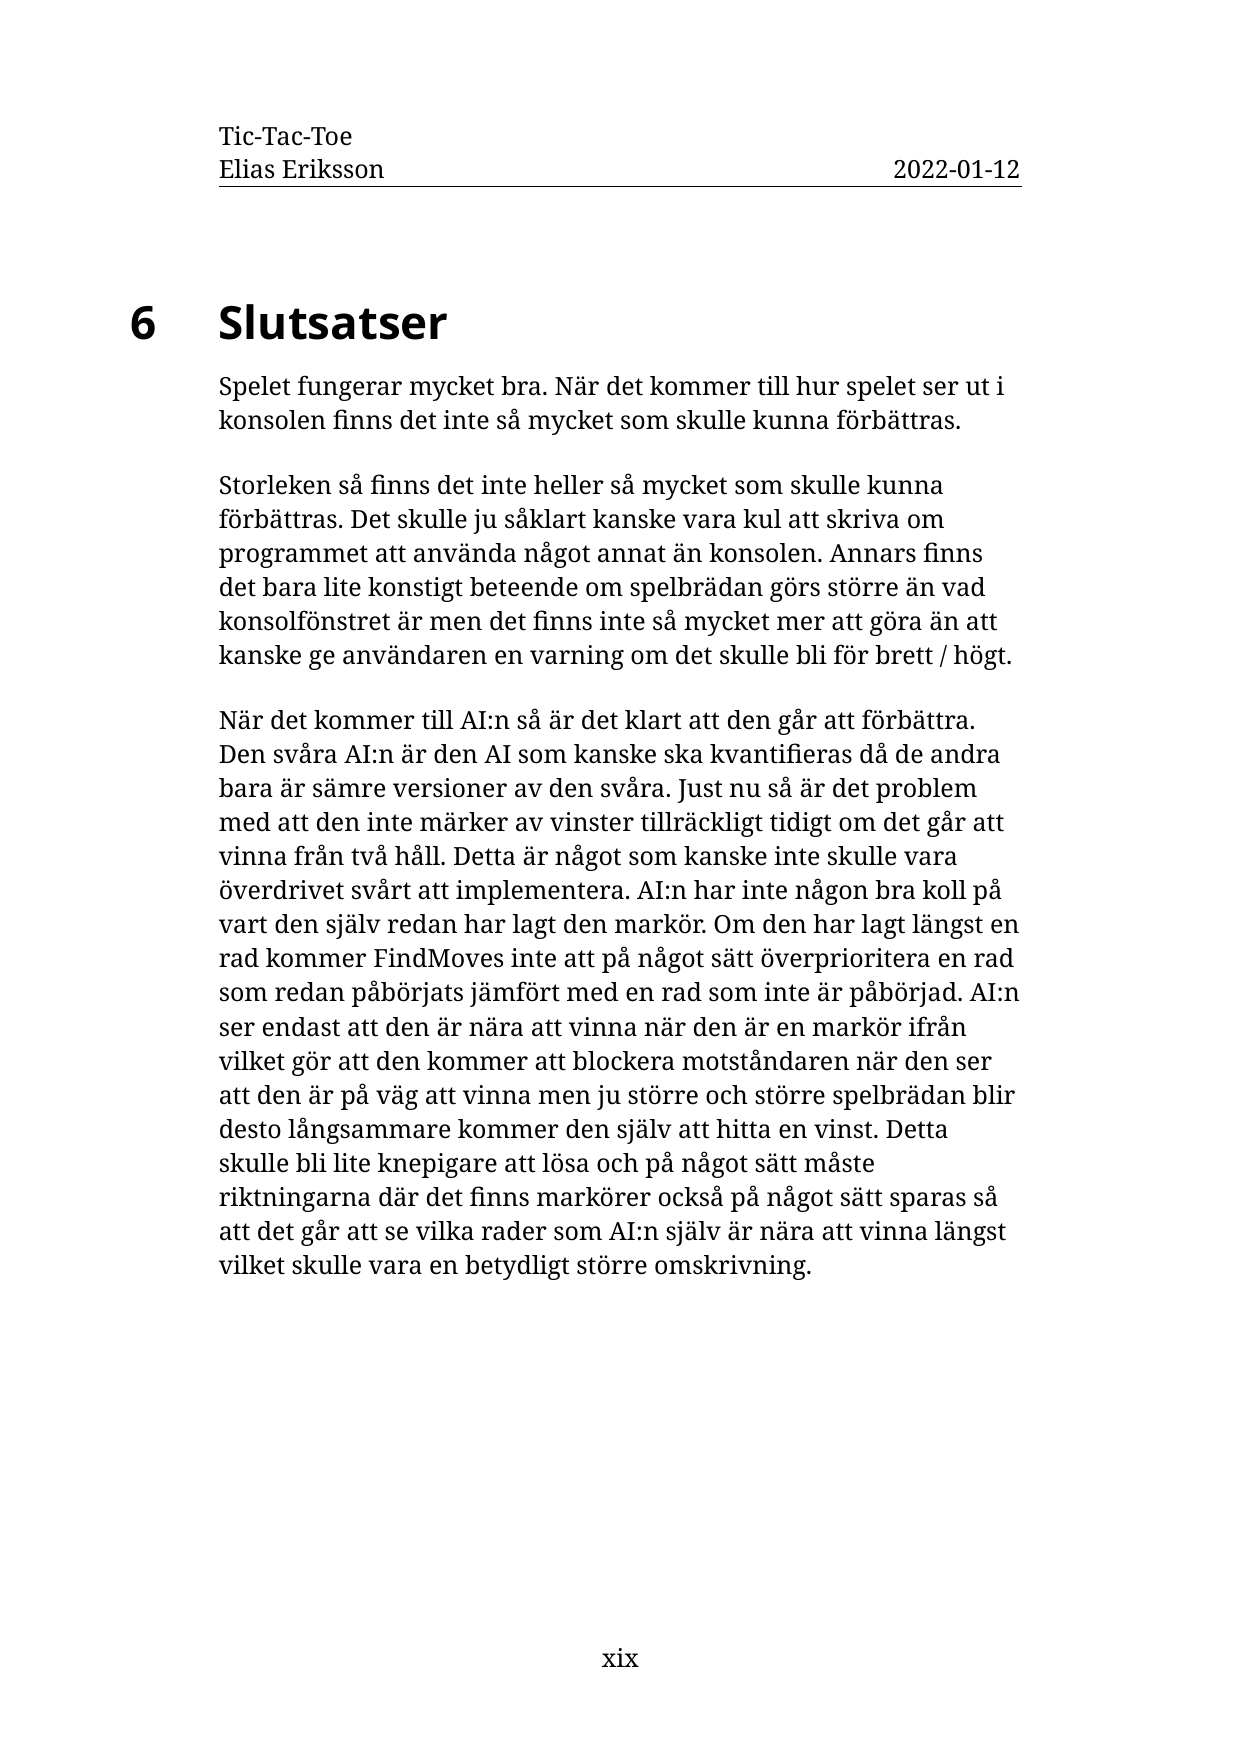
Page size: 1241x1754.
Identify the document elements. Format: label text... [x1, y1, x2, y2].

subtitle Slutsatser [130, 291, 1022, 353]
text Spelet fungerar mycket bra. När det kommer till hur spelet ser ut i konsolen finns det inte så mycket som skulle kunna förbättras. [218, 369, 1022, 437]
text Storleken så finns det inte heller så mycket som skulle kunna förbättras. Det skulle ju såklart kanske vara kul att skriva om programmet att använda något annat än konsolen. Annars finns det bara lite konstigt beteende om spelbrädan görs större än vad konsolfönstret är men det finns inte så mycket mer att göra än att kanske ge användaren en varning om det skulle bli för brett / högt. [218, 467, 1022, 672]
text När det kommer till AI:n så är det klart att den går att förbättra. Den svåra AI:n är den AI som kanske ska kvantifieras då de andra bara är sämre versioner av den svåra. Just nu så är det problem med att den inte märker av vinster tillräckligt tidigt om det går att vinna från två håll. Detta är något som kanske inte skulle vara överdrivet svårt att implementera. AI:n har inte någon bra koll på vart den själv redan har lagt den markör. Om den har lagt längst en rad kommer FindMoves inte att på något sätt överprioritera en rad som redan påbörjats jämfört med en rad som inte är påbörjad. AI:n ser endast att den är nära att vinna när den är en markör ifrån vilket gör att den kommer att blockera motståndaren när den ser att den är på väg att vinna men ju större och större spelbrädan blir desto långsammare kommer den själv att hitta en vinst. Detta skulle bli lite knepigare att lösa och på något sätt måste riktningarna där det finns markörer också på något sätt sparas så att det går att se vilka rader som AI:n själv är nära att vinna längst vilket skulle vara en betydligt större omskrivning. [218, 703, 1022, 1282]
